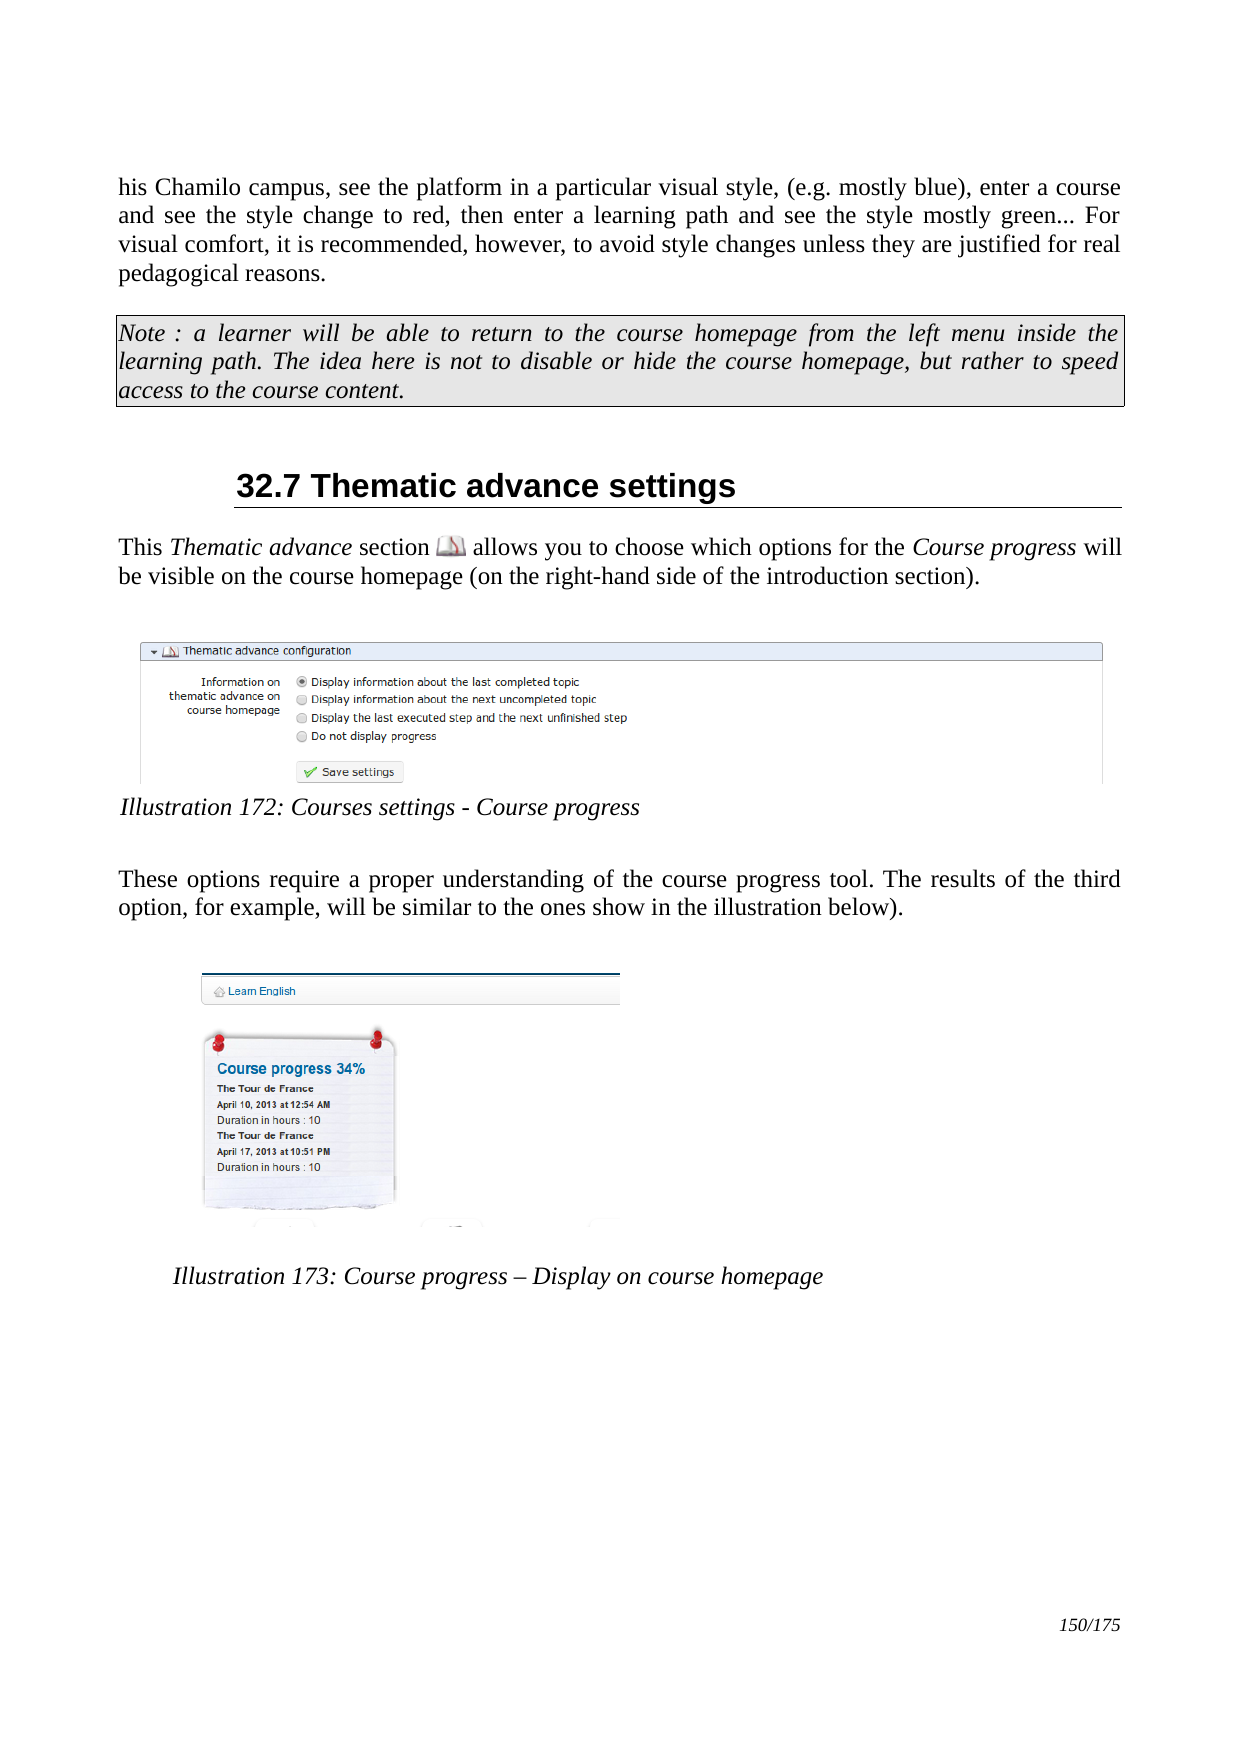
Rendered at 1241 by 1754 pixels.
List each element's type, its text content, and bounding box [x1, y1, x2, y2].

text Illustration 173: Course progress – Display on course homepage [173, 1261, 1068, 1290]
picture [189, 973, 620, 1227]
text Note : a learner will be able to return to the course homepage from the left menu inside the learning path. The idea here is not to disable or hide the course homepage, but rather to speed access to the course content. [117, 316, 1124, 406]
subtitle Thematic advance settings [234, 466, 1122, 507]
picture [436, 532, 466, 562]
text These options require a proper understanding of the course progress tool. The results of the third option, for example, will be similar to the ones show in the illustration below). [118, 864, 1122, 921]
picture [136, 642, 1108, 784]
text his Chamilo campus, see the platform in a particular visual style, (e.g. mostly blue), enter a course and see the style change to red, then enter a learning path and see the style mostly green... For visual comfort, it is recommended, however, to avoid style changes unless they are justified for real pedagogical reasons. [118, 172, 1122, 287]
text This Thematic advance section allows you to choose which options for the Course progress will be visible on the course homepage (on the right-hand side of the introduction section). [118, 532, 1122, 590]
text Illustration 172: Courses settings - Course progress [120, 792, 1120, 821]
